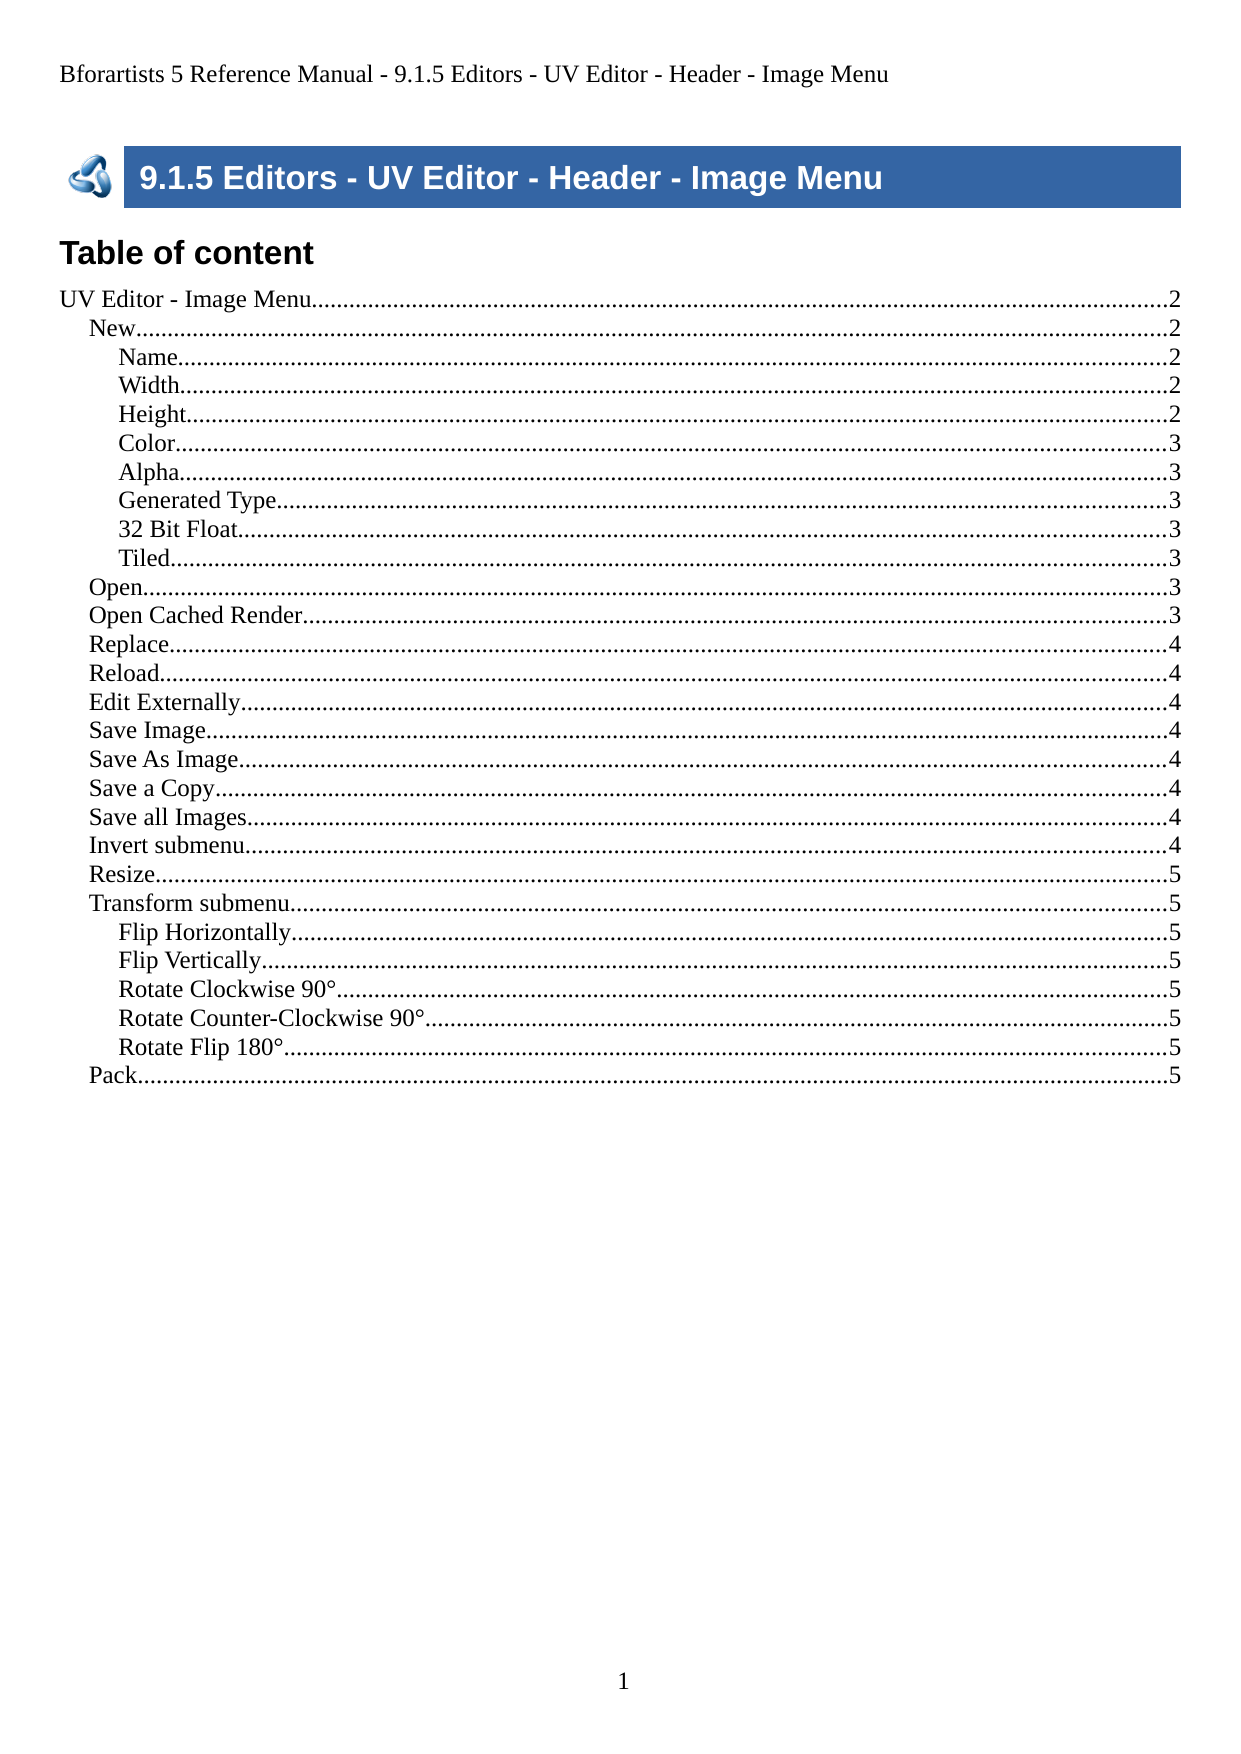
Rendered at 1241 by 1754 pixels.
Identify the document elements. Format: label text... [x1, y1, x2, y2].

text Height 2 [118, 399, 1181, 428]
text Alpha 3 [118, 457, 1181, 485]
text Color 3 [118, 428, 1181, 457]
text Pack 5 [88, 1060, 1181, 1089]
picture [65, 152, 114, 201]
table_header 9.1.5 Editors - UV Editor - Header - Image Menu [124, 146, 1181, 208]
text Reload 4 [88, 658, 1181, 687]
text Save As Image 4 [88, 744, 1181, 773]
text Save all Images 4 [88, 802, 1181, 830]
text 32 Bit Float 3 [118, 514, 1181, 543]
text Invert submenu 4 [88, 830, 1181, 859]
text Replace 4 [88, 629, 1181, 658]
text Tiled 3 [118, 543, 1181, 572]
text Rotate Counter-Clockwise 90° 5 [118, 1003, 1181, 1032]
text Name 2 [118, 342, 1181, 370]
table_header [59, 146, 124, 208]
text UV Editor - Image Menu 2 [59, 284, 1181, 313]
text Width 2 [118, 370, 1181, 399]
text Transform submenu 5 [88, 888, 1181, 917]
text Generated Type 3 [118, 485, 1181, 514]
text Save a Copy 4 [88, 773, 1181, 802]
text Save Image 4 [88, 715, 1181, 744]
text New 2 [88, 313, 1181, 342]
text Open 3 [88, 572, 1181, 600]
text Resize 5 [88, 859, 1181, 888]
subtitle Table of content [59, 233, 1181, 272]
text Flip Horizontally 5 [118, 917, 1181, 945]
text Edit Externally 4 [88, 687, 1181, 715]
text Open Cached Render 3 [88, 600, 1181, 629]
text Rotate Clockwise 90° 5 [118, 974, 1181, 1003]
text Rotate Flip 180° 5 [118, 1032, 1181, 1060]
text Flip Vertically 5 [118, 945, 1181, 974]
